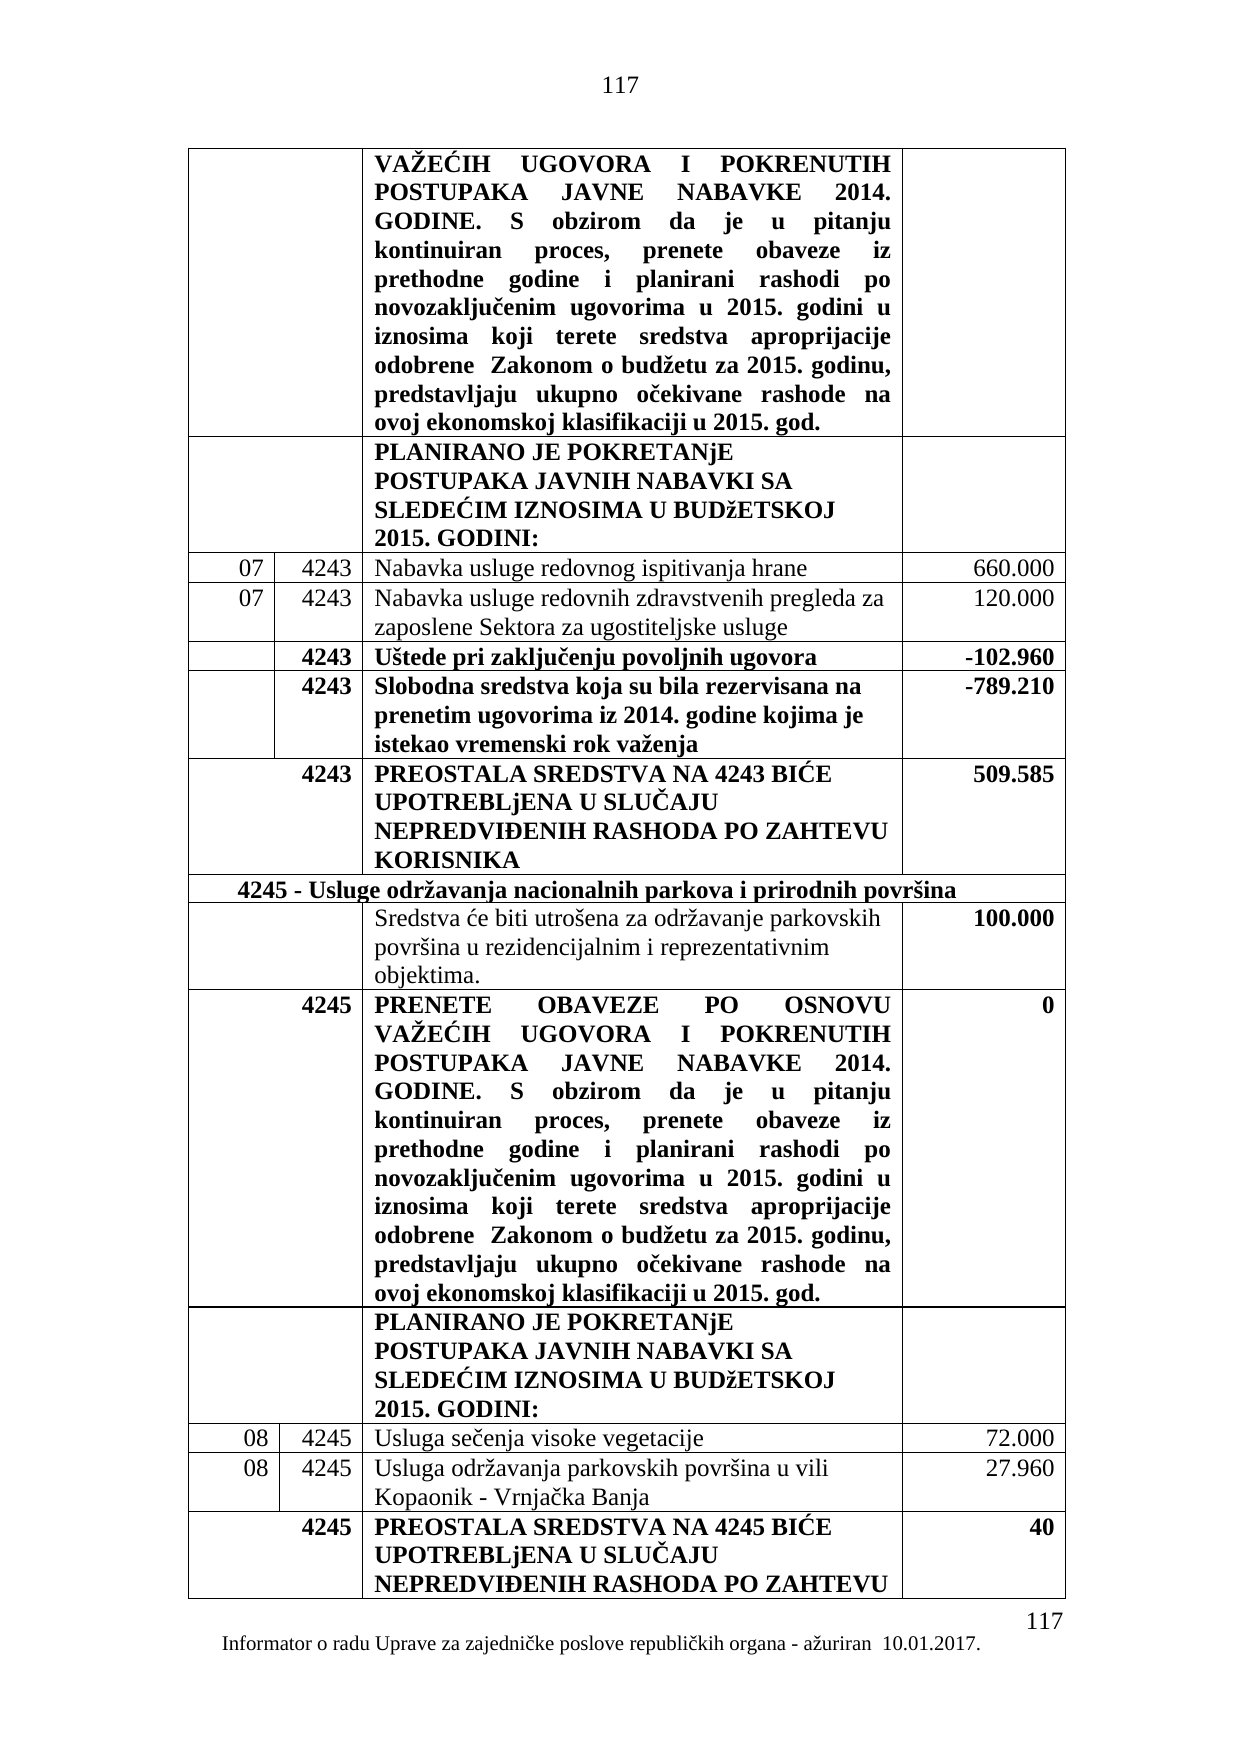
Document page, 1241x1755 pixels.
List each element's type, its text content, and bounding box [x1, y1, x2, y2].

table_cell 4243 [275, 642, 362, 670]
table_cell 660.000 [903, 553, 1065, 582]
table_cell Usluga sečenja visoke vegetacije [363, 1424, 902, 1452]
table_cell 72.000 [903, 1424, 1065, 1452]
table_cell 4243 [275, 583, 362, 641]
table_cell VAŽEĆIH UGOVORA I POKRENUTIH POSTUPAKA JAVNE NABAVKE 2014. GODINE. S obzirom da je u pitanju kontinuiran proces, prenete obaveze iz prethodne godine i planirani rashodi po novozaklјučenim ugovorima u 2015. godini u iznosima koji terete sredstva aproprijacije odobrene Zakonom o budžetu za 2015. godinu, predstavlјaju ukupno očekivane rashode na ovoj ekonomskoj klasifikaciji u 2015. god. [363, 149, 902, 436]
table_cell Nabavka usluge redovnih zdravstvenih pregleda za zaposlene Sektora za ugostitelјske usluge [363, 583, 902, 641]
table_cell 4243 [275, 553, 362, 582]
table_cell 100.000 [903, 903, 1065, 989]
table_cell 120.000 [903, 583, 1065, 641]
table_cell Uštede pri zaklјučenju povolјnih ugovora [363, 642, 902, 670]
table_cell Slobodna sredstva koja su bila rezervisana na prenetim ugovorima iz 2014. godine kojima je istekao vremenski rok važenja [363, 671, 902, 758]
table_cell 0 [903, 990, 1065, 1306]
table_cell -789.210 [903, 671, 1065, 758]
table_cell 509.585 [903, 759, 1065, 874]
table_cell PLANIRANO JE POKRETANјE POSTUPAKA JAVNIH NABAVKI SA SLEDEĆIM IZNOSIMA U BUDžETSKOJ 2015. GODINI: [363, 437, 902, 552]
table_cell PLANIRANO JE POKRETANјE POSTUPAKA JAVNIH NABAVKI SA SLEDEĆIM IZNOSIMA U BUDžETSKOJ 2015. GODINI: [363, 1308, 902, 1422]
table_cell [189, 642, 274, 670]
table_cell [189, 149, 362, 436]
table_cell 07 [189, 553, 274, 582]
table_cell 4243 [189, 759, 362, 874]
table_cell Sredstva će biti utrošena za održavanje parkovskih površina u rezidencijalnim i reprezentativnim objektima. [363, 903, 902, 989]
table_cell -102.960 [903, 642, 1065, 670]
table_cell 08 [189, 1453, 279, 1511]
table_cell PREOSTALA SREDSTVA NA 4243 BIĆE UPOTREBLjENA U SLUČAJU NEPREDVIĐENIH RASHODA PO ZAHTEVU KORISNIKA [363, 759, 902, 874]
table_cell 08 [189, 1424, 279, 1452]
table_cell PREOSTALA SREDSTVA NA 4245 BIĆE UPOTREBLjENA U SLUČAJU NEPREDVIĐENIH RASHODA PO ZAHTEVU [363, 1512, 902, 1598]
table_cell 07 [189, 583, 274, 641]
table_cell 4245 [280, 1424, 362, 1452]
table_cell 4243 [275, 671, 362, 758]
table_cell 27.960 [903, 1453, 1065, 1511]
table_cell 4245 [280, 1453, 362, 1511]
table_cell Usluga održavanja parkovskih površina u vili Kopaonik - Vrnjačka Banja [363, 1453, 902, 1511]
table_cell 4245 [189, 1512, 362, 1598]
table_cell [903, 149, 1065, 436]
table_cell [189, 1308, 362, 1422]
table_cell 4245 [189, 990, 362, 1306]
table_cell [903, 1308, 1065, 1422]
table_cell [903, 437, 1065, 552]
table_cell Nabavka usluge redovnog ispitivanja hrane [363, 553, 902, 582]
table_cell 4245 - Usluge održavanja nacionalnih parkova i prirodnih površina [189, 875, 1065, 902]
table_cell [189, 903, 362, 989]
table_cell PRENETE OBAVEZE PO OSNOVU VAŽEĆIH UGOVORA I POKRENUTIH POSTUPAKA JAVNE NABAVKE 2014. GODINE. S obzirom da je u pitanju kontinuiran proces, prenete obaveze iz prethodne godine i planirani rashodi po novozaklјučenim ugovorima u 2015. godini u iznosima koji terete sredstva aproprijacije odobrene Zakonom o budžetu za 2015. godinu, predstavlјaju ukupno očekivane rashode na ovoj ekonomskoj klasifikaciji u 2015. god. [363, 990, 902, 1306]
table_cell [189, 671, 274, 758]
table_cell [189, 437, 362, 552]
table_cell 40 [903, 1512, 1065, 1598]
